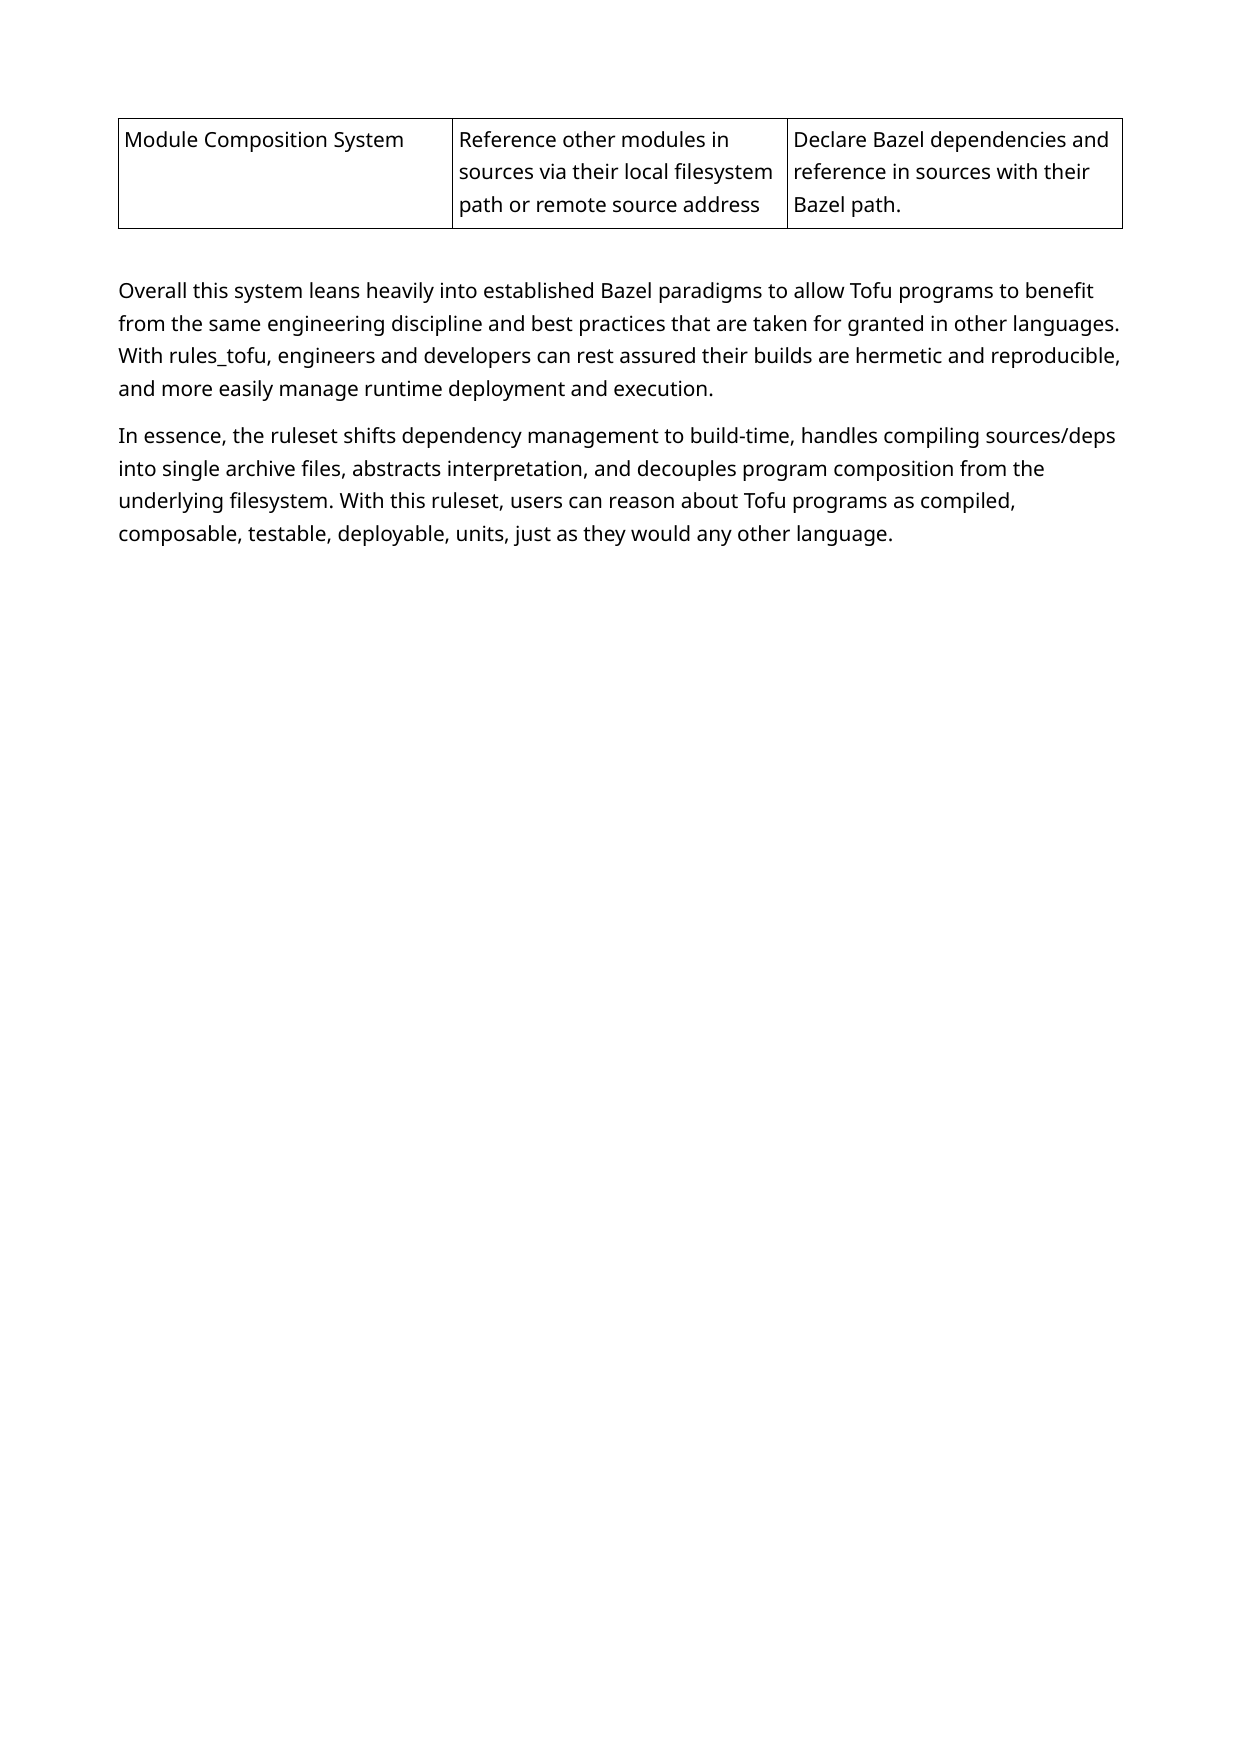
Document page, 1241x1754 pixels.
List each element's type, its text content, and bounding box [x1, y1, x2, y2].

table_cell Reference other modules in sources via their local filesystem path or remote source address [453, 119, 787, 228]
table_cell Module Composition System [119, 119, 452, 228]
text In essence, the ruleset shifts dependency management to build-time, handles compiling sources/deps into single archive files, abstracts interpretation, and decouples program composition from the underlying filesystem. With this ruleset, users can reason about Tofu programs as compiled, composable, testable, deployable, units, just as they would any other language. [118, 421, 1122, 547]
table_cell Declare Bazel dependencies and reference in sources with their Bazel path. [788, 119, 1122, 228]
text Overall this system leans heavily into established Bazel paradigms to allow Tofu programs to benefit from the same engineering discipline and best practices that are taken for granted in other languages. With rules_tofu, engineers and developers can rest assured their builds are hermetic and reproducible, and more easily manage runtime deployment and execution. [118, 276, 1122, 402]
